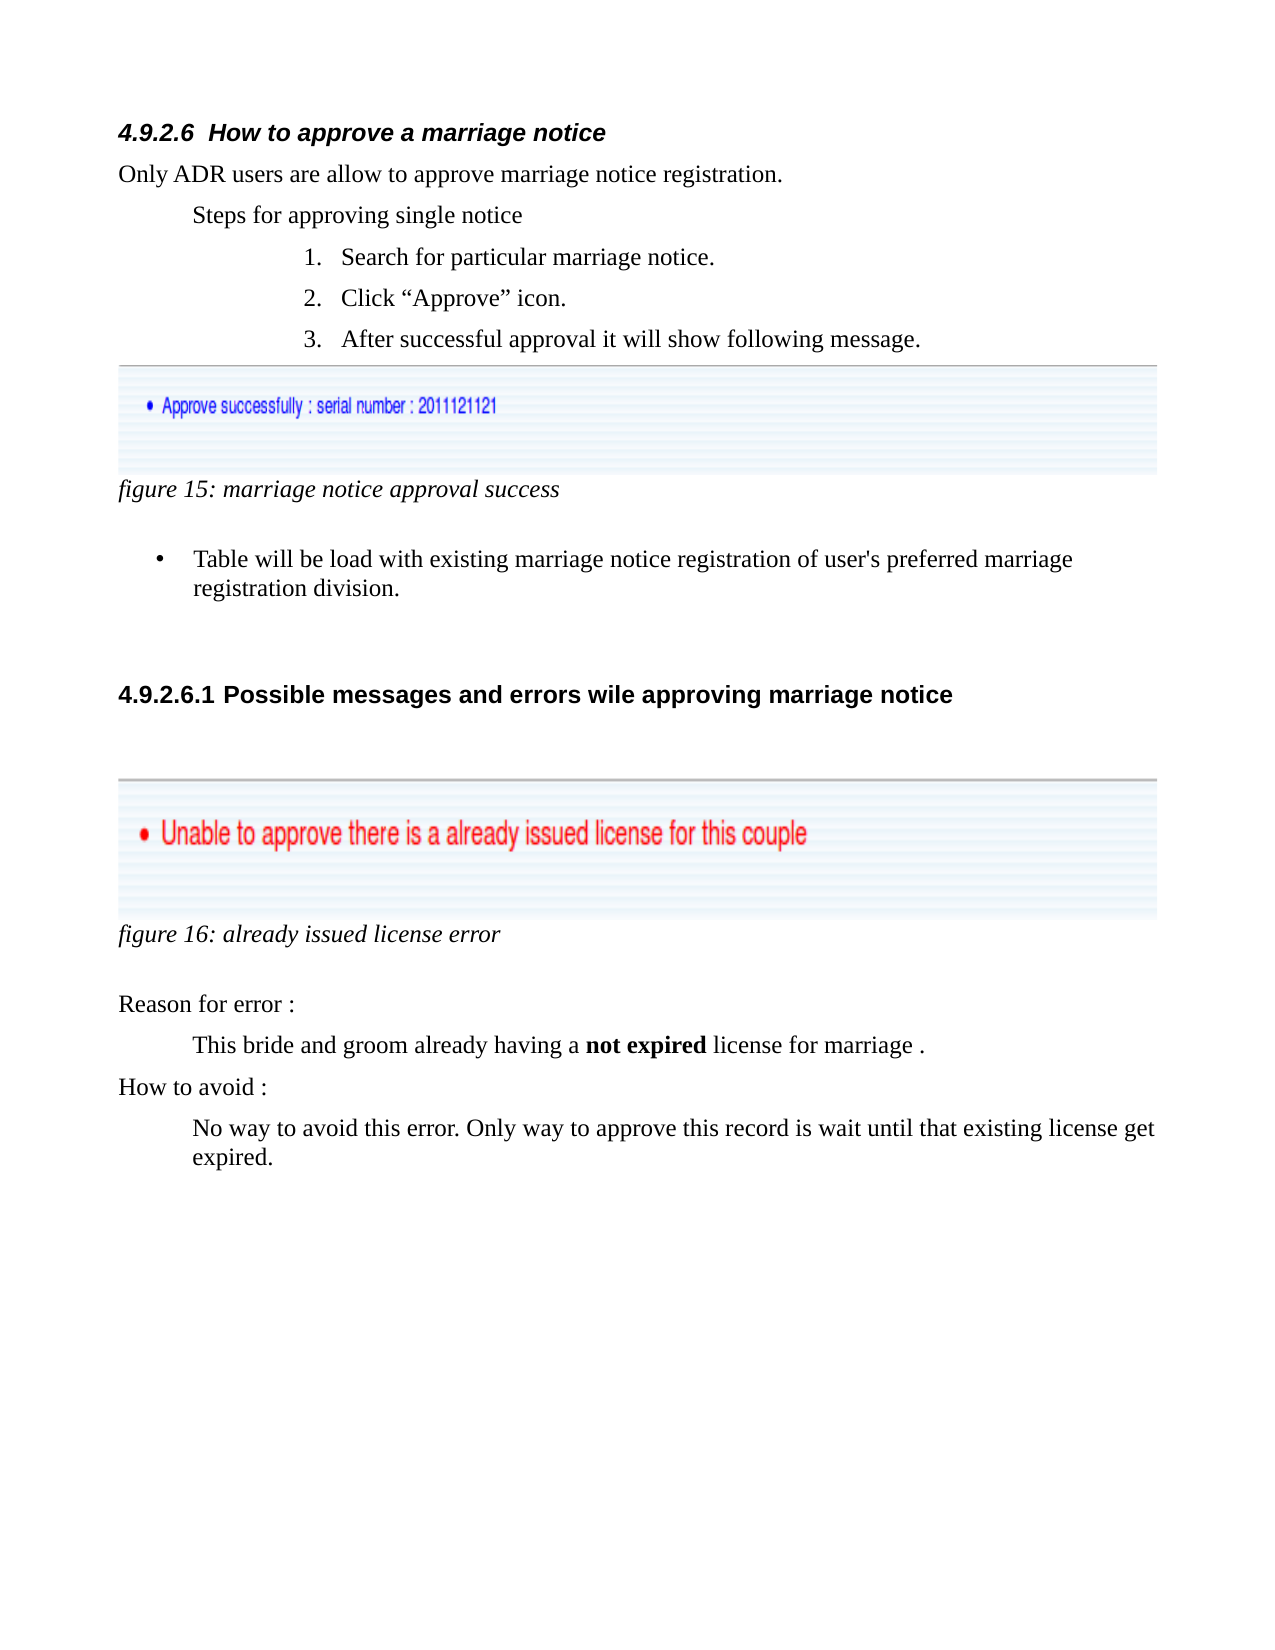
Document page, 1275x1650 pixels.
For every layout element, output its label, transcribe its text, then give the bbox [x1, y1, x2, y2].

list Search for particular marriage notice. [303, 242, 1157, 270]
text Only ADR users are allow to approve marriage notice registration. [118, 159, 1157, 188]
text No way to avoid this error. Only way to approve this record is wait until that existing license get expired. [118, 1113, 1157, 1171]
list After successful approval it will show following message. [303, 324, 1157, 353]
subtitle How to approve a marriage notice [118, 118, 1157, 147]
picture [118, 365, 1158, 475]
list Table will be load with existing marriage notice registration of user's preferred marriage registration division. [156, 544, 1157, 602]
list Click “Approve” icon. [303, 283, 1157, 312]
subtitle Possible messages and errors wile approving marriage notice [118, 680, 1157, 709]
picture [118, 775, 1158, 920]
text How to avoid : [118, 1072, 1157, 1101]
text This bride and groom already having a not expired license for marriage . [118, 1031, 1157, 1059]
text Steps for approving single notice [118, 200, 1157, 229]
text Reason for error : [118, 989, 1157, 1018]
text figure 16: already issued license error [118, 920, 1157, 948]
text figure 15: marriage notice approval success [118, 475, 1157, 503]
